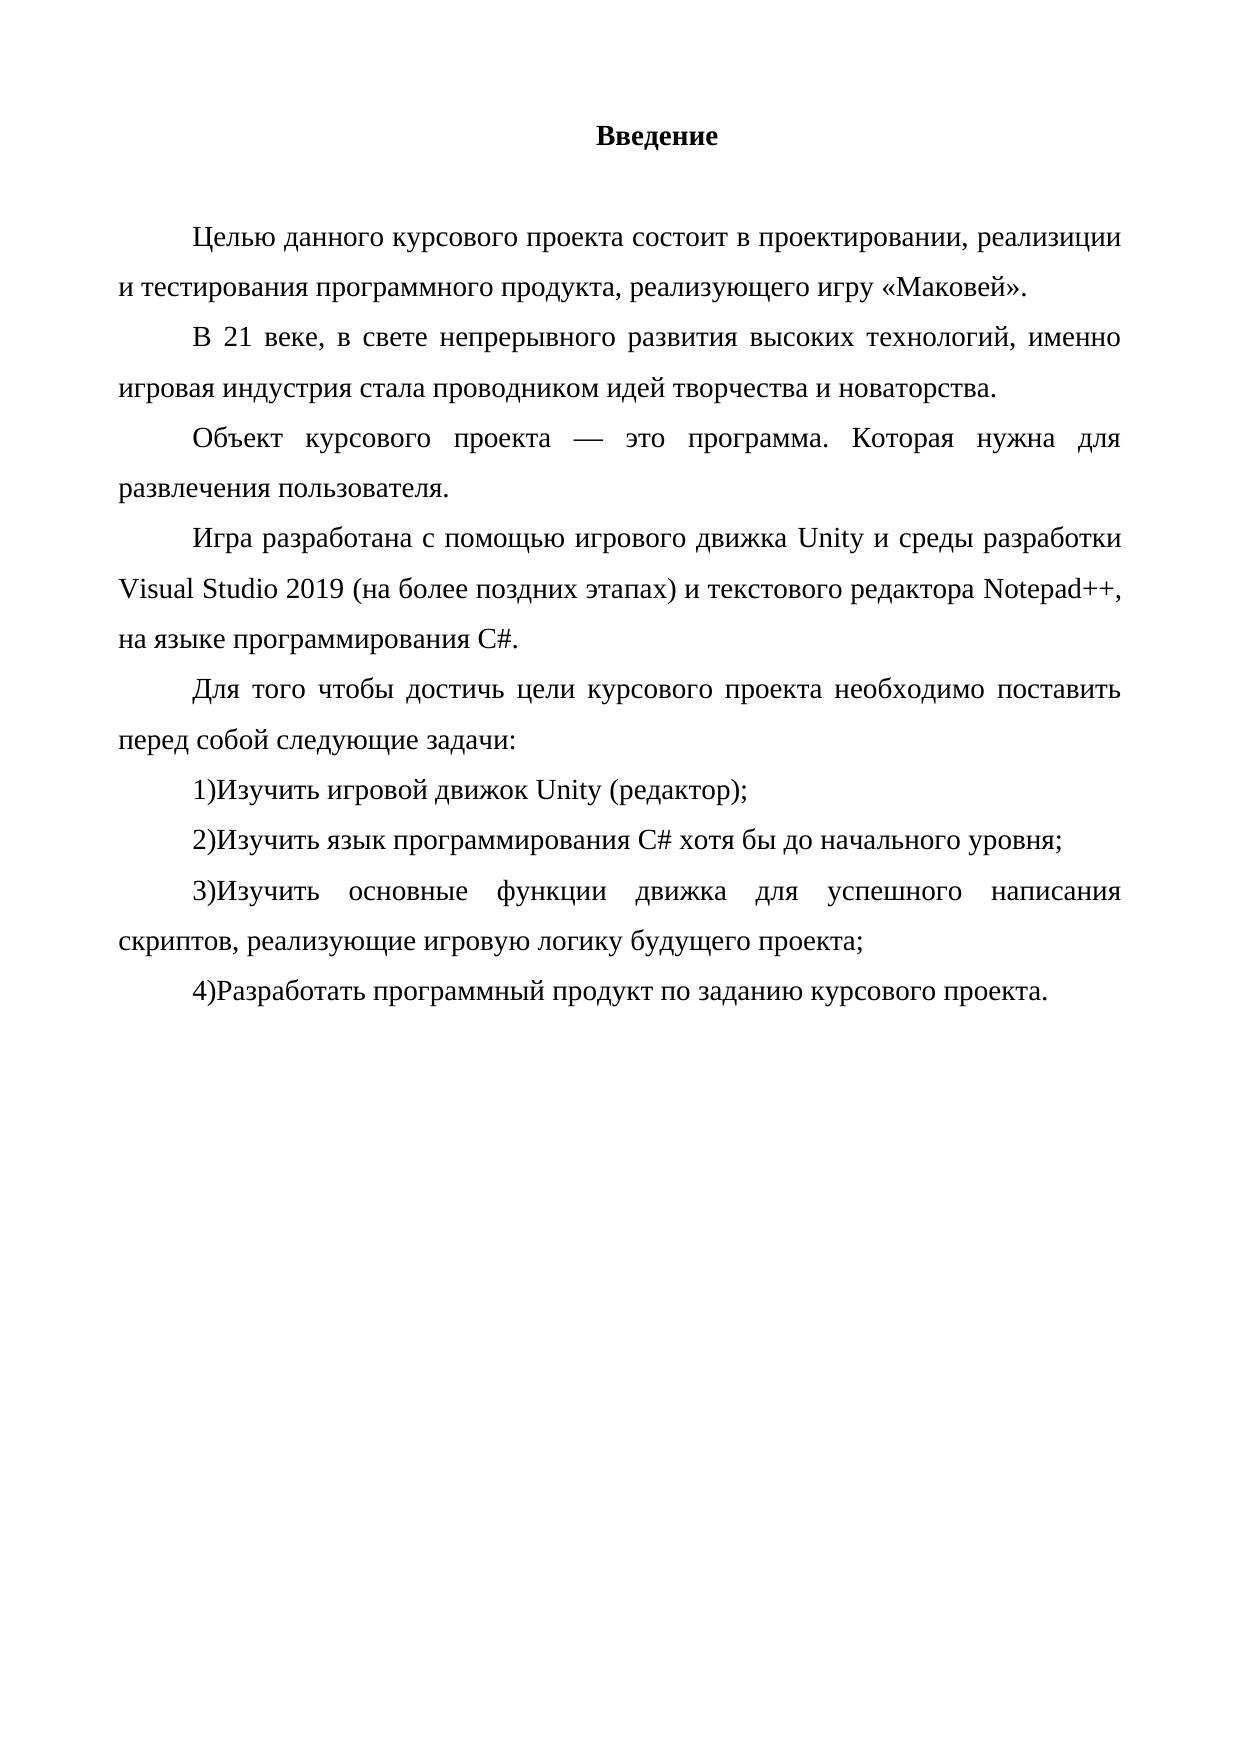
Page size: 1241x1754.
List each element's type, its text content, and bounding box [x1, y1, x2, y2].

text Объект курсового проекта — это программа. Которая нужна для развлечения пользователя. [118, 420, 1122, 504]
text Игра разработана с помощью игрового движка Unity и среды разработки Visual Studio 2019 (на более поздних этапах) и текстового редактора Notepad++, на языке программирования C#. [118, 521, 1122, 655]
text В 21 веке, в свете непрерывного развития высоких технологий, именно игровая индустрия стала проводником идей творчества и новаторства. [118, 319, 1122, 403]
text 1)Изучить игровой движок Unity (редактор); [118, 772, 1122, 806]
text Введение [118, 118, 1122, 152]
text Для того чтобы достичь цели курсового проекта необходимо поставить перед собой следующие задачи: [118, 672, 1122, 755]
text 4)Разработать программный продукт по заданию курсового проекта. [118, 973, 1122, 1007]
text 3)Изучить основные функции движка для успешного написания скриптов, реализующие игровую логику будущего проекта; [118, 873, 1122, 957]
text 2)Изучить язык программирования C# хотя бы до начального уровня; [118, 822, 1122, 856]
text Целью данного курсового проекта состоит в проектировании, реализиции и тестирования программного продукта, реализующего игру «Маковей». [118, 219, 1122, 303]
